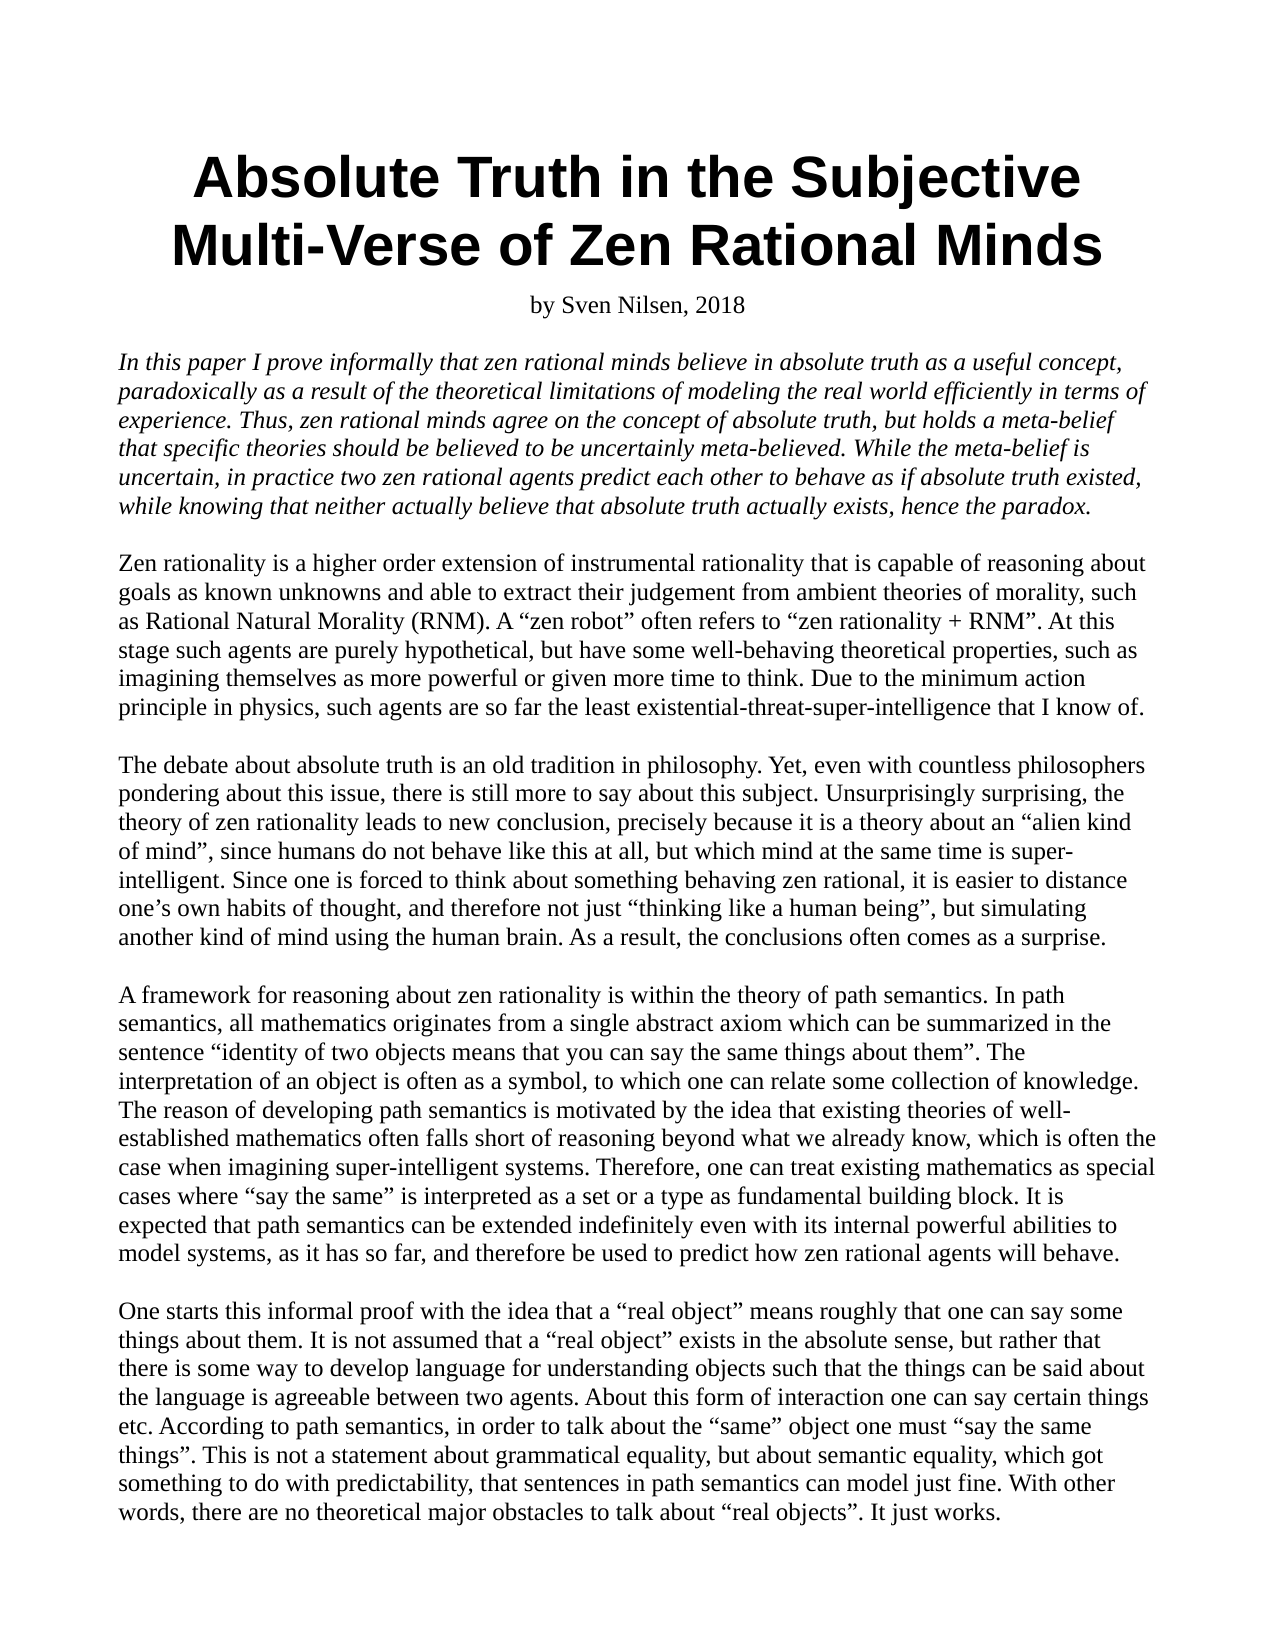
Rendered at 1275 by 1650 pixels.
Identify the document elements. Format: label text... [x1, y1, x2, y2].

text In this paper I prove informally that zen rational minds believe in absolute truth as a useful concept, paradoxically as a result of the theoretical limitations of modeling the real world efficiently in terms of experience. Thus, zen rational minds agree on the concept of absolute truth, but holds a meta-belief that specific theories should be believed to be uncertainly meta-believed. While the meta-belief is uncertain, in practice two zen rational agents predict each other to behave as if absolute truth existed, while knowing that neither actually believe that absolute truth actually exists, hence the paradox. [118, 347, 1157, 520]
text A framework for reasoning about zen rationality is within the theory of path semantics. In path semantics, all mathematics originates from a single abstract axiom which can be summarized in the sentence “identity of two objects means that you can say the same things about them”. The interpretation of an object is often as a symbol, to which one can relate some collection of knowledge. The reason of developing path semantics is motivated by the idea that existing theories of well-established mathematics often falls short of reasoning beyond what we already know, which is often the case when imagining super-intelligent systems. Therefore, one can treat existing mathematics as special cases where “say the same” is interpreted as a set or a type as fundamental building block. It is expected that path semantics can be extended indefinitely even with its internal powerful abilities to model systems, as it has so far, and therefore be used to predict how zen rational agents will behave. [118, 980, 1157, 1267]
text The debate about absolute truth is an old tradition in philosophy. Yet, even with countless philosophers pondering about this issue, there is still more to say about this subject. Unsurprisingly surprising, the theory of zen rationality leads to new conclusion, precisely because it is a theory about an “alien kind of mind”, since humans do not behave like this at all, but which mind at the same time is super-intelligent. Since one is forced to think about something behaving zen rational, it is easier to distance one’s own habits of thought, and therefore not just “thinking like a human being”, but simulating another kind of mind using the human brain. As a result, the conclusions often comes as a surprise. [118, 750, 1157, 951]
text by Sven Nilsen, 2018 [118, 290, 1157, 318]
title Absolute Truth in the Subjective Multi-Verse of Zen Rational Minds [118, 143, 1157, 277]
text One starts this informal proof with the idea that a “real object” means roughly that one can say some things about them. It is not assumed that a “real object” exists in the absolute sense, but rather that there is some way to develop language for understanding objects such that the things can be said about the language is agreeable between two agents. About this form of interaction one can say certain things etc. According to path semantics, in order to talk about the “same” object one must “say the same things”. This is not a statement about grammatical equality, but about semantic equality, which got something to do with predictability, that sentences in path semantics can model just fine. With other words, there are no theoretical major obstacles to talk about “real objects”. It just works. [118, 1296, 1157, 1526]
text Zen rationality is a higher order extension of instrumental rationality that is capable of reasoning about goals as known unknowns and able to extract their judgement from ambient theories of morality, such as Rational Natural Morality (RNM). A “zen robot” often refers to “zen rationality + RNM”. At this stage such agents are purely hypothetical, but have some well-behaving theoretical properties, such as imagining themselves as more powerful or given more time to think. Due to the minimum action principle in physics, such agents are so far the least existential-threat-super-intelligence that I know of. [118, 548, 1157, 721]
